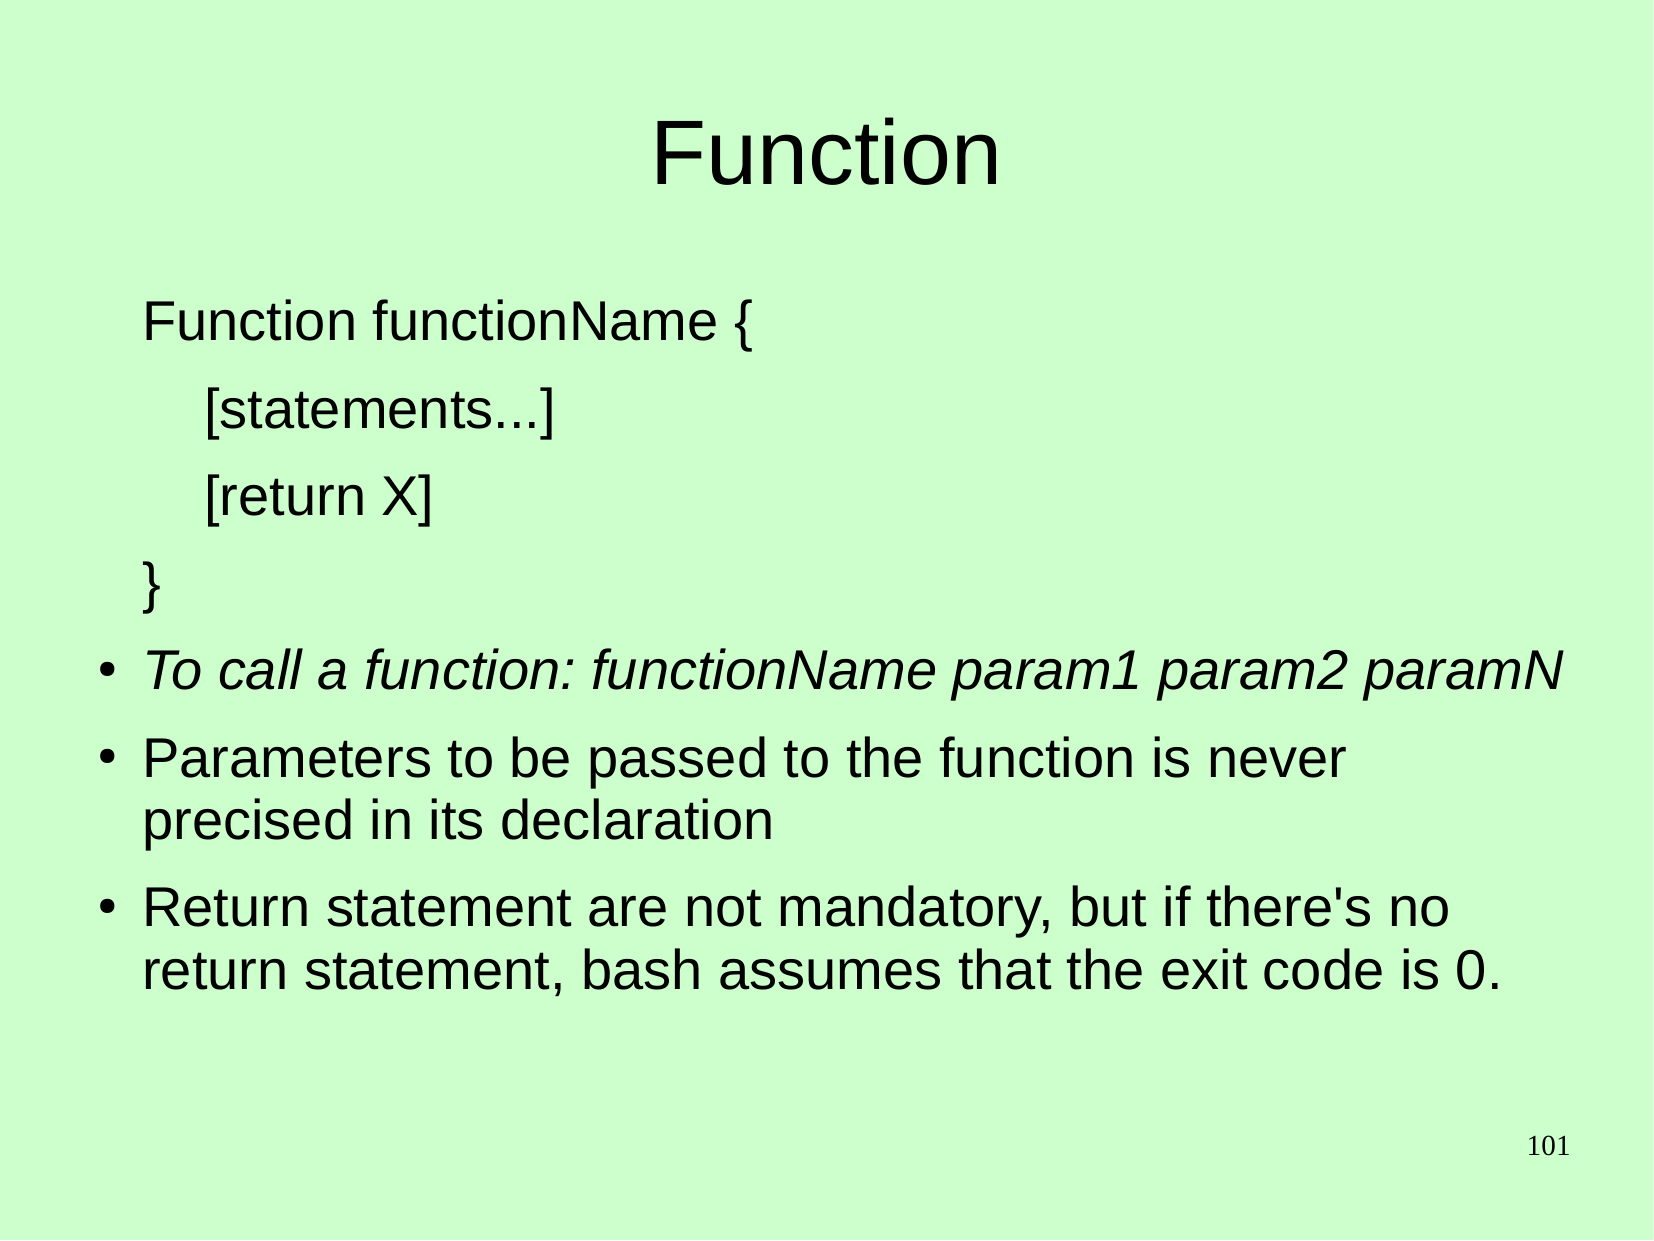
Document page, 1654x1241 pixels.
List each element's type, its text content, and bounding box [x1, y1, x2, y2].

list Function functionName { [statements...] [return X] } To call a function: functionName param1 param2 paramN Parameters to be passed to the function is never precised in its declaration Return statement are not mandatory, but if there's no return statement, bash assumes that the exit code is 0. [82, 290, 1571, 1010]
title Function [82, 49, 1571, 257]
